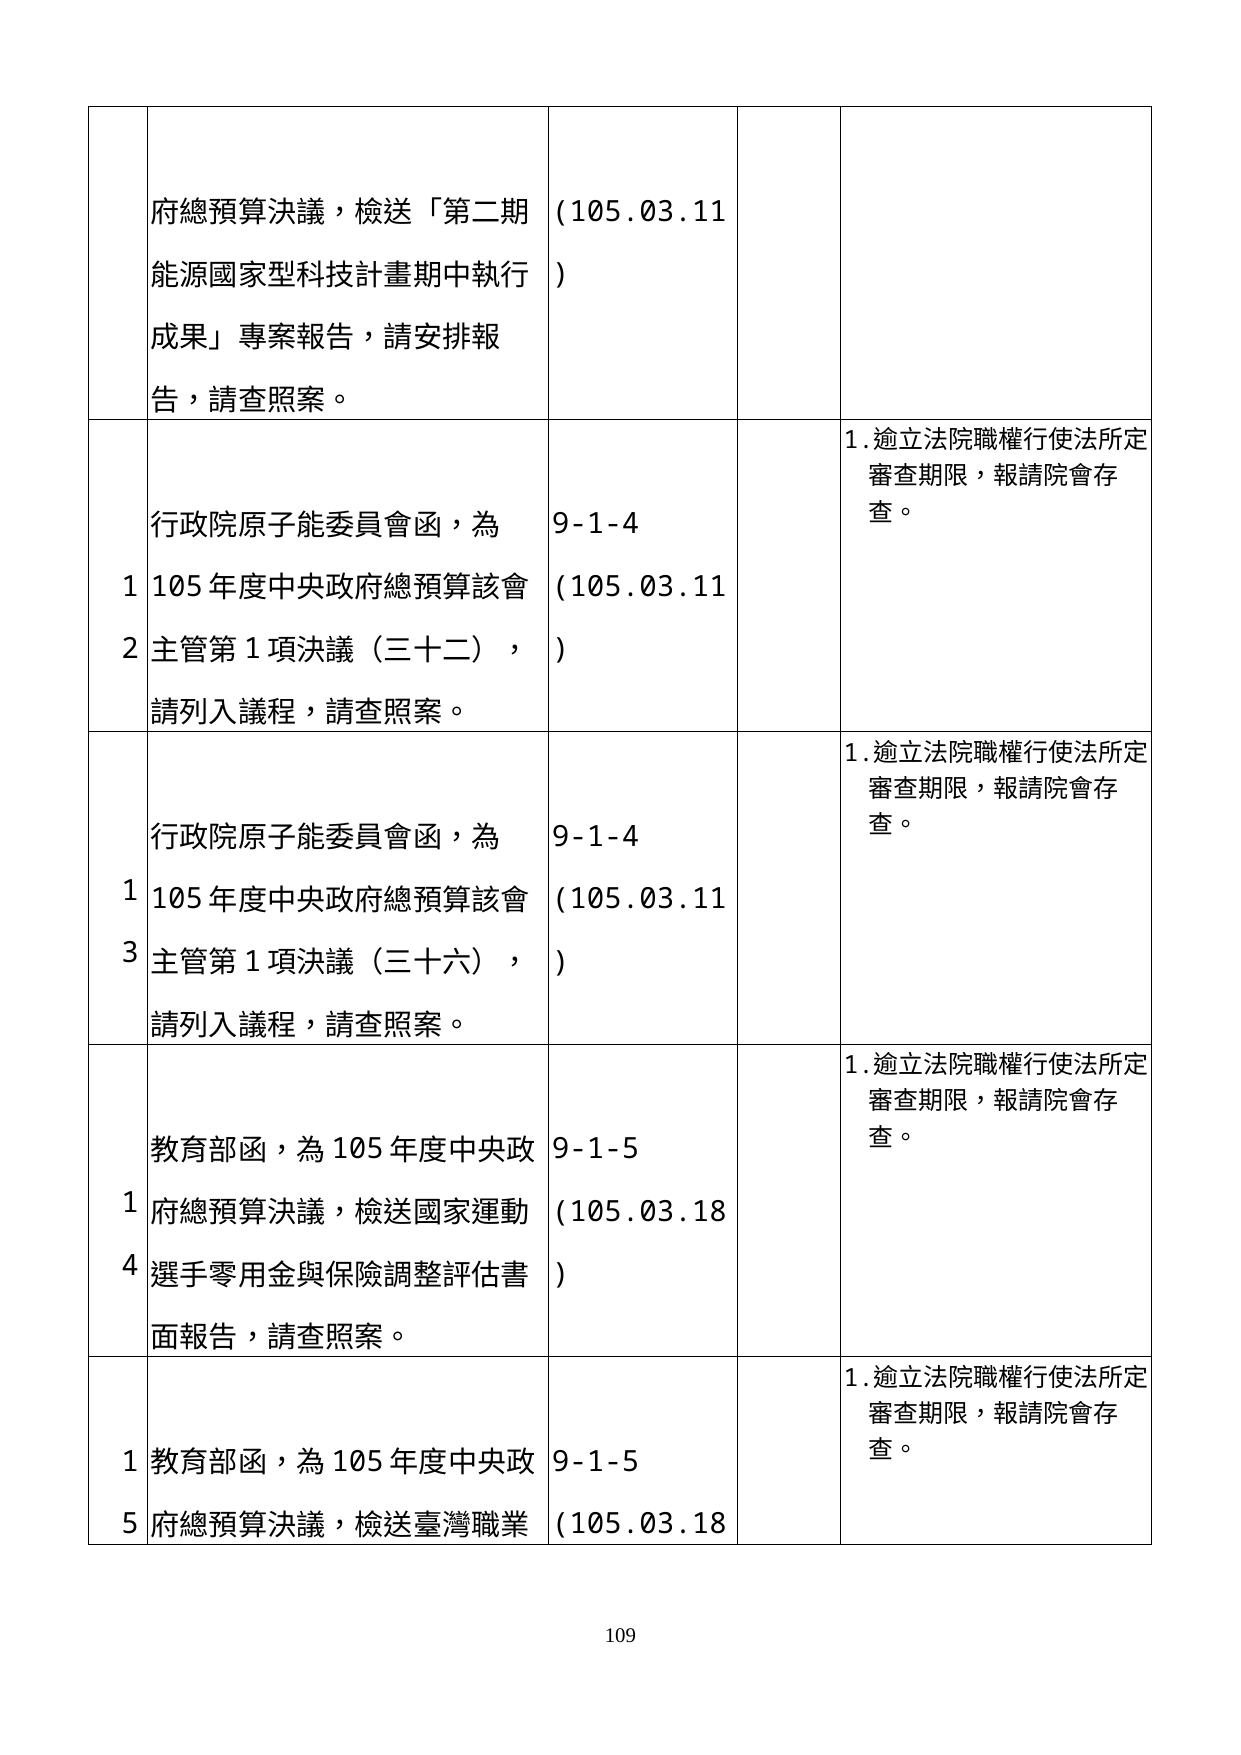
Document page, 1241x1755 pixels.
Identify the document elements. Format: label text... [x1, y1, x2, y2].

table_cell 9-1-4 (105.03.11) [549, 732, 737, 1043]
table_cell 行政院原子能委員會函，為105年度中央政府總預算該會主管第1項決議（三十二），請列入議程，請查照案。 [148, 420, 548, 731]
table_cell 9-1-4 (105.03.11) [549, 420, 737, 731]
table_cell 9-1-5 (105.03.18 [549, 1357, 737, 1543]
table_cell [738, 732, 840, 1043]
table_cell 教育部函，為105年度中央政府總預算決議，檢送臺灣職業 [148, 1357, 548, 1543]
table_cell 1.逾立法院職權行使法所定審查期限，報請院會存查。 [841, 420, 1151, 731]
table_cell (105.03.11) [549, 107, 737, 418]
table_cell [738, 420, 840, 731]
table_cell [841, 107, 1151, 418]
table_cell [738, 1357, 840, 1543]
table_cell [738, 1045, 840, 1356]
table_cell 教育部函，為105年度中央政府總預算決議，檢送國家運動選手零用金與保險調整評估書面報告，請查照案。 [148, 1045, 548, 1356]
table_cell 1.逾立法院職權行使法所定審查期限，報請院會存查。 [841, 732, 1151, 1043]
table_cell [89, 107, 147, 418]
table_cell 1.逾立法院職權行使法所定審查期限，報請院會存查。 [841, 1045, 1151, 1356]
table_cell [89, 420, 147, 731]
table_cell [89, 1045, 147, 1356]
table_cell 1.逾立法院職權行使法所定審查期限，報請院會存查。 [841, 1357, 1151, 1543]
table_cell 府總預算決議，檢送「第二期能源國家型科技計畫期中執行成果」專案報告，請安排報告，請查照案。 [148, 107, 548, 418]
table_cell [89, 1357, 147, 1543]
table_cell [738, 107, 840, 418]
table_cell 行政院原子能委員會函，為105年度中央政府總預算該會主管第1項決議（三十六），請列入議程，請查照案。 [148, 732, 548, 1043]
table_cell [89, 732, 147, 1043]
table_cell 9-1-5 (105.03.18) [549, 1045, 737, 1356]
